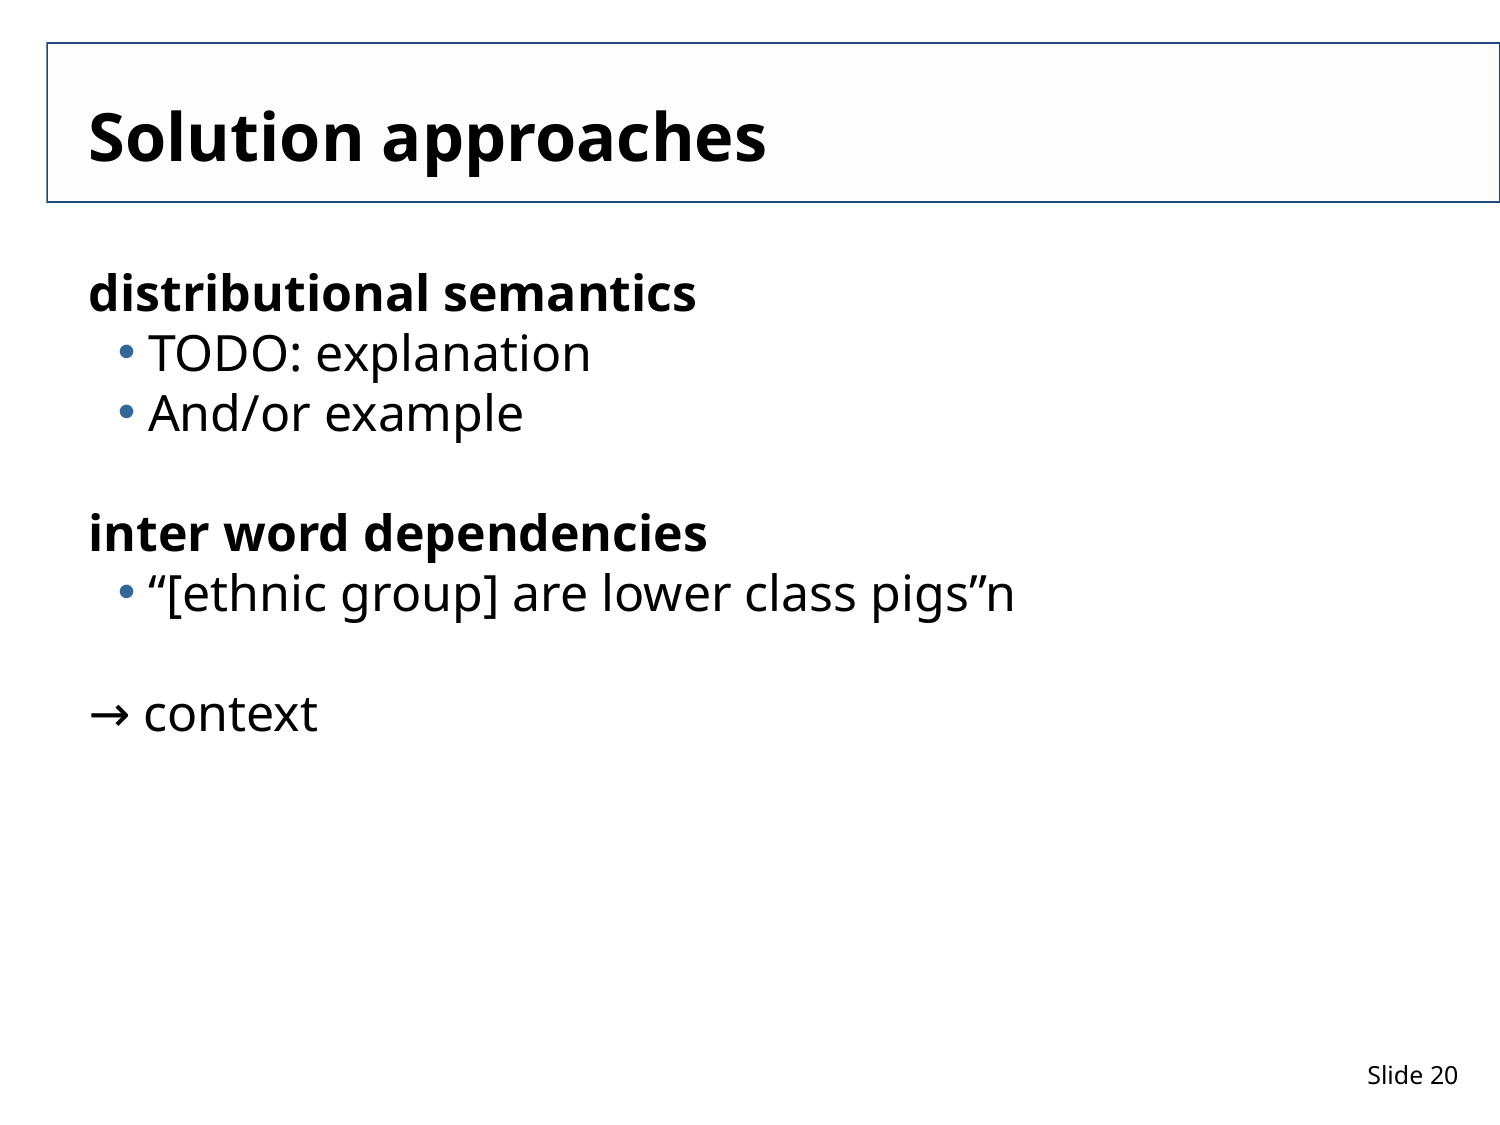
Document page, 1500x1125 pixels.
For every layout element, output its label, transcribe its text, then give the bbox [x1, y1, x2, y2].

text_box distributional semantics TODO: explanation And/or example inter word dependencies “[ethnic group] are lower class pigs”n → context [88, 260, 1435, 1029]
text_box Solution approaches [88, 42, 1469, 176]
